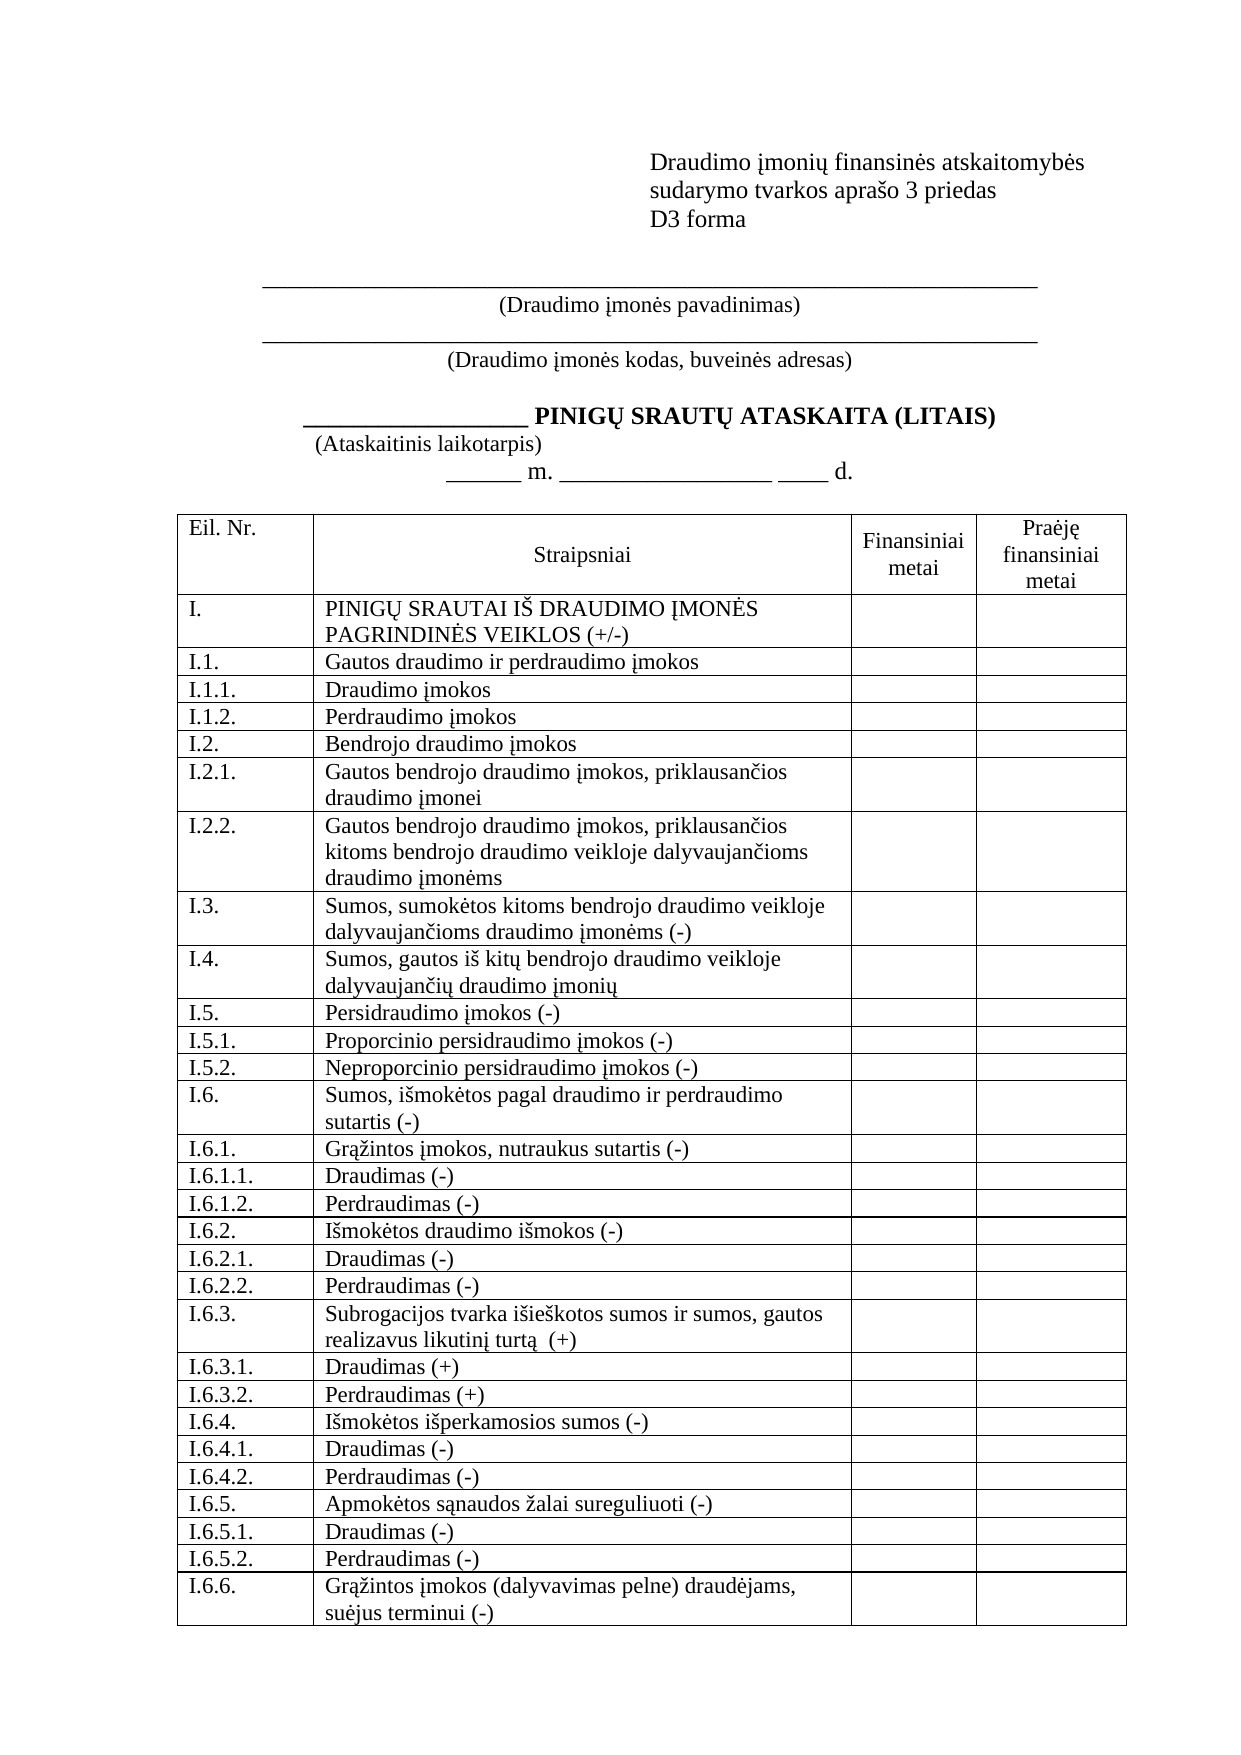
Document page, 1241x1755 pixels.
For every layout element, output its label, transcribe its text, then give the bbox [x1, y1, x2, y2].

table_cell [977, 1518, 1126, 1544]
table_cell I.5. [178, 999, 313, 1026]
table_cell Gautos bendrojo draudimo įmokos, priklausančios kitoms bendrojo draudimo veikloje dalyvaujančioms draudimo įmonėms [314, 812, 851, 891]
table_cell [977, 648, 1126, 675]
table_cell Gautos draudimo ir perdraudimo įmokos [314, 648, 851, 675]
text Draudimo įmonių finansinės atskaitomybės [649, 147, 1122, 176]
table_cell [977, 1135, 1126, 1162]
table_cell I.6.1.1. [178, 1163, 313, 1189]
table_cell I. [178, 595, 313, 647]
table_header Straipsniai [314, 515, 851, 593]
table_cell Sumos, sumokėtos kitoms bendrojo draudimo veikloje dalyvaujančioms draudimo įmonėms (-) [314, 892, 851, 944]
table_cell I.3. [178, 892, 313, 944]
table_cell [852, 1272, 976, 1298]
table_cell Draudimas (-) [314, 1245, 851, 1271]
table_cell I.2. [178, 731, 313, 757]
table_cell [977, 1545, 1126, 1571]
table_cell I.6.2.1. [178, 1245, 313, 1271]
table_cell [977, 595, 1126, 647]
text D3 forma [649, 204, 1122, 233]
table_cell [977, 1573, 1126, 1625]
table_cell [852, 595, 976, 647]
table_cell [852, 999, 976, 1026]
table_cell [852, 1463, 976, 1489]
table_cell Perdraudimas (-) [314, 1463, 851, 1489]
table_cell I.6.4.2. [178, 1463, 313, 1489]
table_cell Bendrojo draudimo įmokos [314, 731, 851, 757]
table_cell [977, 1408, 1126, 1434]
table_cell I.6.2. [178, 1218, 313, 1244]
table_cell Neproporcinio persidraudimo įmokos (-) [314, 1054, 851, 1080]
table_cell [852, 1027, 976, 1053]
table_cell [852, 1163, 976, 1189]
table_cell [852, 1518, 976, 1544]
table_cell Išmokėtos draudimo išmokos (-) [314, 1218, 851, 1244]
table_cell Subrogacijos tvarka išieškotos sumos ir sumos, gautos realizavus likutinį turtą (+) [314, 1300, 851, 1352]
table_cell [852, 1573, 976, 1625]
table_cell I.6.4.1. [178, 1436, 313, 1462]
table_cell [852, 1245, 976, 1271]
table_cell [852, 703, 976, 729]
table_cell Išmokėtos išperkamosios sumos (-) [314, 1408, 851, 1434]
table_cell [852, 1353, 976, 1380]
table_cell [977, 892, 1126, 944]
table_cell [852, 892, 976, 944]
table_cell [852, 1218, 976, 1244]
table_cell Grąžintos įmokos, nutraukus sutartis (-) [314, 1135, 851, 1162]
table_cell [977, 1081, 1126, 1134]
table_cell Sumos, išmokėtos pagal draudimo ir perdraudimo sutartis (-) [314, 1081, 851, 1134]
table_cell I.5.1. [178, 1027, 313, 1053]
table_cell [852, 1545, 976, 1571]
table_cell [977, 1490, 1126, 1517]
table_cell [977, 676, 1126, 702]
table_cell Apmokėtos sąnaudos žalai sureguliuoti (-) [314, 1490, 851, 1517]
table_cell I.1.2. [178, 703, 313, 729]
table_cell [977, 1054, 1126, 1080]
table_cell [977, 1245, 1126, 1271]
table_cell [977, 703, 1126, 729]
text (Ataskaitinis laikotarpis) [315, 429, 1122, 456]
text ______________________________________________________________ [177, 317, 1122, 346]
table_cell Draudimas (-) [314, 1163, 851, 1189]
table_cell Perdraudimas (+) [314, 1381, 851, 1407]
table_cell [852, 1081, 976, 1134]
table_cell [852, 1300, 976, 1352]
table_cell [977, 812, 1126, 891]
table_cell [977, 1436, 1126, 1462]
table_cell I.6.2.2. [178, 1272, 313, 1298]
table_cell [977, 999, 1126, 1026]
table_cell [977, 1272, 1126, 1298]
text __________________ PINIGŲ SRAUTŲ ATASKAITA (LITAIS) [177, 401, 1122, 429]
table_cell [977, 1218, 1126, 1244]
table_cell [977, 1300, 1126, 1352]
table_cell Perdraudimo įmokos [314, 703, 851, 729]
table_cell Sumos, gautos iš kitų bendrojo draudimo veikloje dalyvaujančių draudimo įmonių [314, 946, 851, 998]
table_cell I.6.6. [178, 1573, 313, 1625]
table_cell I.6.3. [178, 1300, 313, 1352]
table_cell Draudimas (-) [314, 1518, 851, 1544]
table_cell [977, 758, 1126, 811]
text (Draudimo įmonės pavadinimas) [177, 291, 1122, 317]
table_cell [977, 1381, 1126, 1407]
table_cell I.6.5.1. [178, 1518, 313, 1544]
table_cell [977, 1027, 1126, 1053]
table_cell [977, 946, 1126, 998]
table_cell Perdraudimas (-) [314, 1272, 851, 1298]
table_cell I.6.3.2. [178, 1381, 313, 1407]
table_cell Draudimas (-) [314, 1436, 851, 1462]
table_cell [977, 731, 1126, 757]
table_cell [852, 758, 976, 811]
table_cell [852, 1436, 976, 1462]
table_cell [852, 1135, 976, 1162]
table_cell [852, 1054, 976, 1080]
table_cell [977, 1190, 1126, 1216]
table_cell [852, 812, 976, 891]
table_cell Grąžintos įmokos (dalyvavimas pelne) draudėjams, suėjus terminui (-) [314, 1573, 851, 1625]
table_cell [852, 1490, 976, 1517]
table_cell [852, 676, 976, 702]
table_cell [852, 1381, 976, 1407]
table_cell I.5.2. [178, 1054, 313, 1080]
table_cell I.6.5.2. [178, 1545, 313, 1571]
table_cell I.6.4. [178, 1408, 313, 1434]
table_cell [852, 1408, 976, 1434]
table_cell I.2.1. [178, 758, 313, 811]
table_cell Proporcinio persidraudimo įmokos (-) [314, 1027, 851, 1053]
table_cell I.4. [178, 946, 313, 998]
table_cell I.2.2. [178, 812, 313, 891]
table_header Finansiniai metai [852, 515, 976, 593]
table_cell [977, 1463, 1126, 1489]
table_cell I.6.3.1. [178, 1353, 313, 1380]
text (Draudimo įmonės kodas, buveinės adresas) [177, 346, 1122, 372]
text ______ m. _________________ ____ d. [177, 456, 1122, 485]
table_cell [852, 946, 976, 998]
table_cell Perdraudimas (-) [314, 1545, 851, 1571]
table_cell I.6.1.2. [178, 1190, 313, 1216]
table_cell Draudimas (+) [314, 1353, 851, 1380]
table_cell I.6.1. [178, 1135, 313, 1162]
text ______________________________________________________________ [177, 262, 1122, 291]
table_cell Persidraudimo įmokos (-) [314, 999, 851, 1026]
table_cell Pinigų srautai iš DRAUDIMO įmonės PAGRINDINĖS veiklos (+/-) [314, 595, 851, 647]
text sudarymo tvarkos aprašo 3 priedas [649, 176, 1122, 204]
table_cell I.1.1. [178, 676, 313, 702]
table_cell I.1. [178, 648, 313, 675]
table_header Eil. Nr. [178, 515, 313, 593]
table_cell Perdraudimas (-) [314, 1190, 851, 1216]
table_cell I.6. [178, 1081, 313, 1134]
table_cell Gautos bendrojo draudimo įmokos, priklausančios draudimo įmonei [314, 758, 851, 811]
table_cell Draudimo įmokos [314, 676, 851, 702]
table_cell [977, 1163, 1126, 1189]
table_cell [977, 1353, 1126, 1380]
table_cell [852, 648, 976, 675]
table_header Praėję finansiniai metai [977, 515, 1126, 593]
table_cell I.6.5. [178, 1490, 313, 1517]
table_cell [852, 1190, 976, 1216]
table_cell [852, 731, 976, 757]
